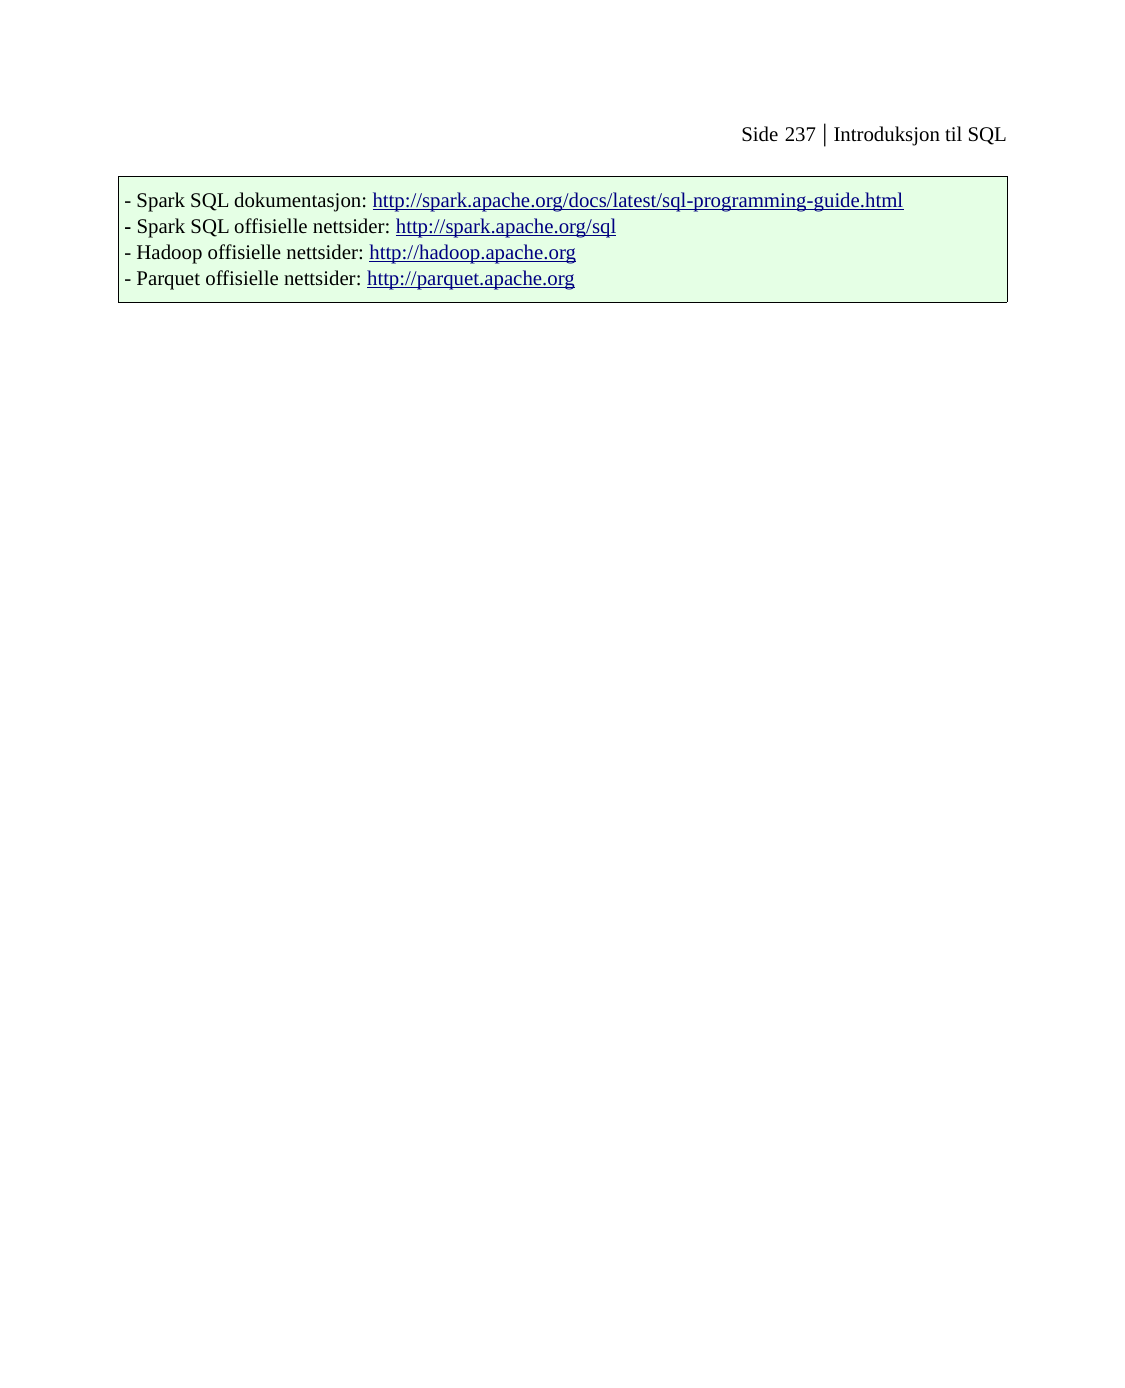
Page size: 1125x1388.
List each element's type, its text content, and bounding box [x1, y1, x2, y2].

text - Spark SQL dokumentasjon: http://spark.apache.org/docs/latest/sql-programming-guide.html - Spark SQL offisielle nettsider: http://spark.apache.org/sql - Hadoop offisielle nettsider: http://hadoop.apache.org - Parquet offisielle nettsider: http://parquet.apache.org [119, 177, 1007, 302]
